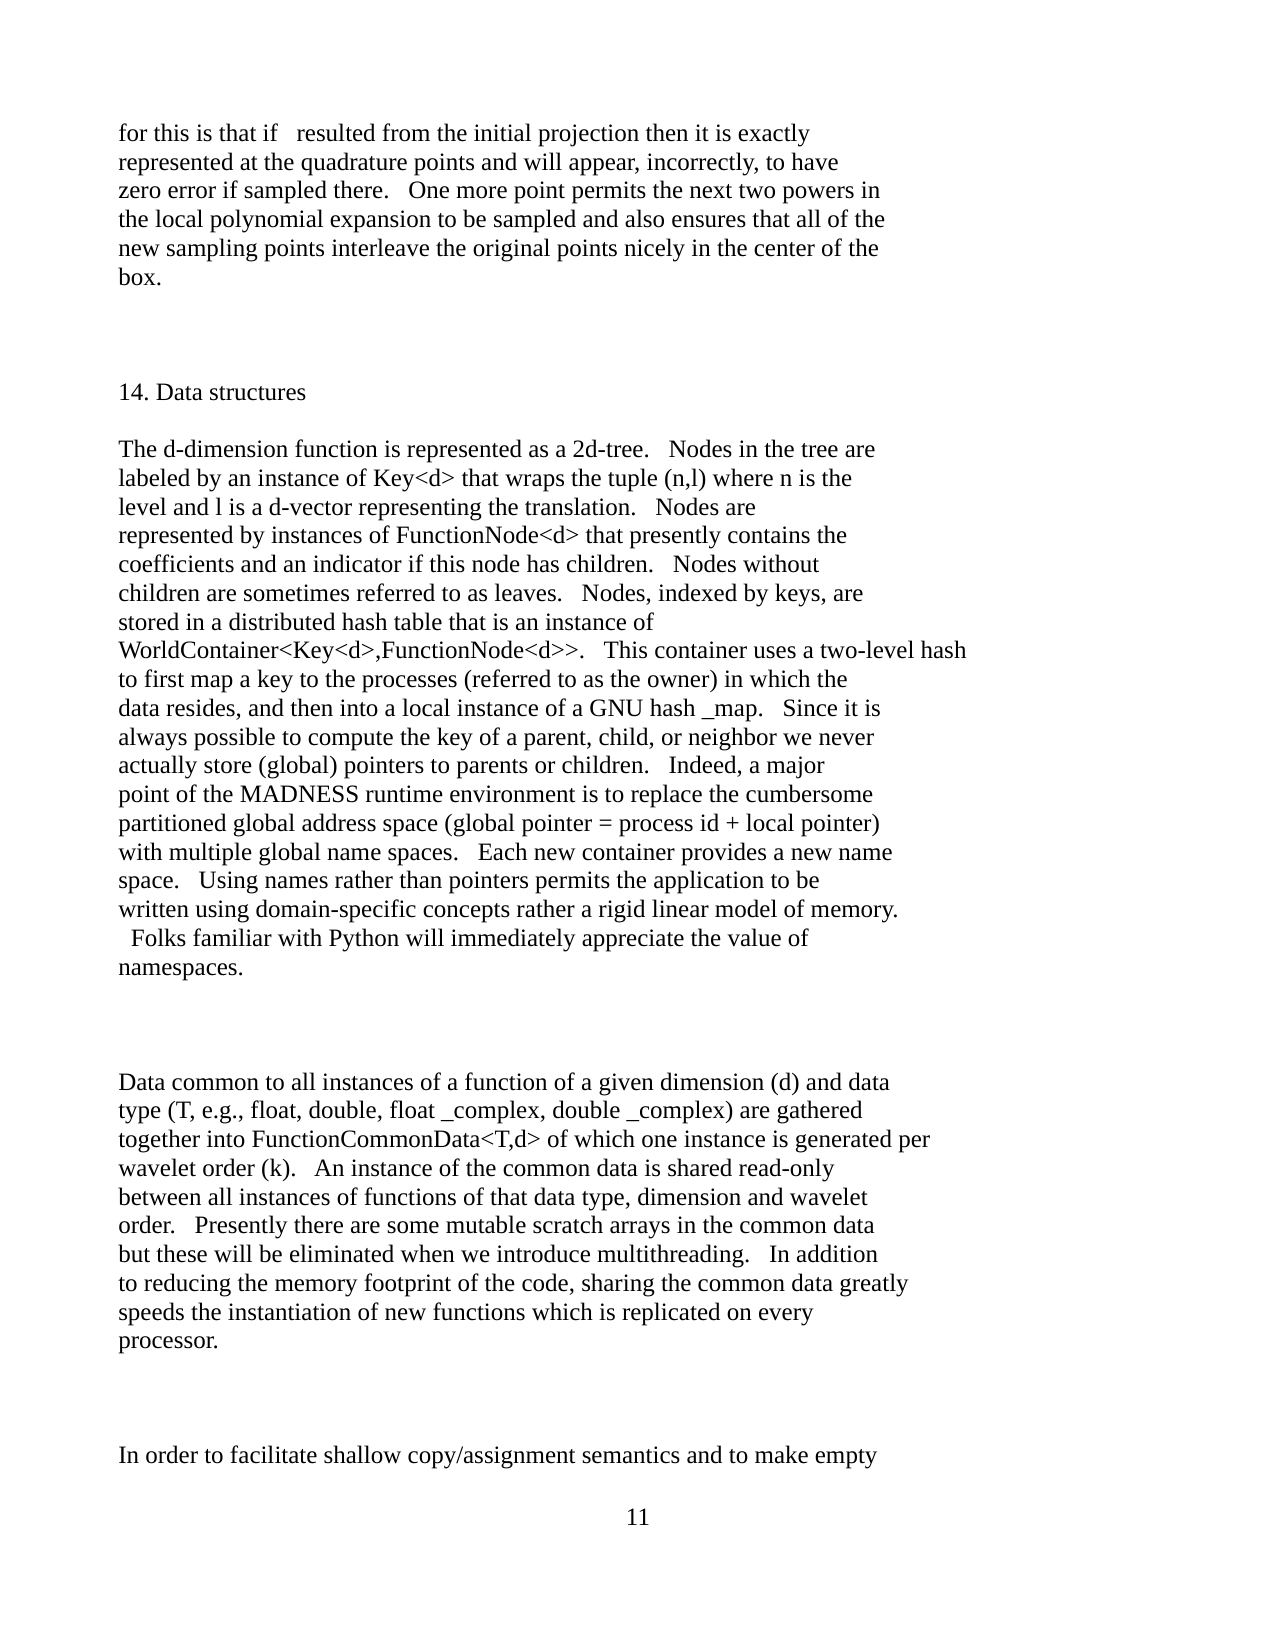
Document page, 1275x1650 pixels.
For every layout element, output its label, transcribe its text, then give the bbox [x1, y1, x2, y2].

text for this is that if resulted from the initial projection then it is exactly [118, 118, 1157, 147]
text zero error if sampled there. One more point permits the next two powers in [118, 176, 1157, 204]
text Data common to all instances of a function of a given dimension (d) and data [118, 1067, 1157, 1096]
text children are sometimes referred to as leaves. Nodes, indexed by keys, are [118, 578, 1157, 607]
text to reducing the memory footprint of the code, sharing the common data greatly [118, 1268, 1157, 1297]
text order. Presently there are some mutable scratch arrays in the common data [118, 1211, 1157, 1239]
text speeds the instantiation of new functions which is replicated on every [118, 1297, 1157, 1326]
text between all instances of functions of that data type, dimension and wavelet [118, 1182, 1157, 1211]
text represented by instances of FunctionNode<d> that presently contains the [118, 521, 1157, 549]
text WorldContainer<Key<d>,FunctionNode<d>>. This container uses a two-level hash [118, 636, 1157, 664]
text space. Using names rather than pointers permits the application to be [118, 866, 1157, 894]
text the local polynomial expansion to be sampled and also ensures that all of the [118, 204, 1157, 233]
text written using domain-specific concepts rather a rigid linear model of memory. [118, 894, 1157, 923]
text Folks familiar with Python will immediately appreciate the value of [118, 923, 1157, 952]
text partitioned global address space (global pointer = process id + local pointer) [118, 808, 1157, 837]
text always possible to compute the key of a parent, child, or neighbor we never [118, 722, 1157, 751]
text labeled by an instance of Key<d> that wraps the tuple (n,l) where n is the [118, 463, 1157, 492]
text 14. Data structures [118, 377, 1157, 406]
text type (T, e.g., float, double, float _complex, double _complex) are gathered [118, 1096, 1157, 1124]
text In order to facilitate shallow copy/assignment semantics and to make empty [118, 1441, 1157, 1469]
text point of the MADNESS runtime environment is to replace the cumbersome [118, 779, 1157, 808]
text data resides, and then into a local instance of a GNU hash _map. Since it is [118, 693, 1157, 722]
text namespaces. [118, 952, 1157, 981]
text level and l is a d-vector representing the translation. Nodes are [118, 492, 1157, 521]
text actually store (global) pointers to parents or children. Indeed, a major [118, 751, 1157, 779]
text coefficients and an indicator if this node has children. Nodes without [118, 549, 1157, 578]
text stored in a distributed hash table that is an instance of [118, 607, 1157, 636]
text to first map a key to the processes (referred to as the owner) in which the [118, 664, 1157, 693]
text together into FunctionCommonData<T,d> of which one instance is generated per [118, 1124, 1157, 1153]
text with multiple global name spaces. Each new container provides a new name [118, 837, 1157, 866]
text but these will be eliminated when we introduce multithreading. In addition [118, 1239, 1157, 1268]
text represented at the quadrature points and will appear, incorrectly, to have [118, 147, 1157, 176]
text box. [118, 262, 1157, 291]
text new sampling points interleave the original points nicely in the center of the [118, 233, 1157, 262]
text wavelet order (k). An instance of the common data is shared read-only [118, 1153, 1157, 1182]
text The d-dimension function is represented as a 2d-tree. Nodes in the tree are [118, 434, 1157, 463]
text processor. [118, 1326, 1157, 1354]
